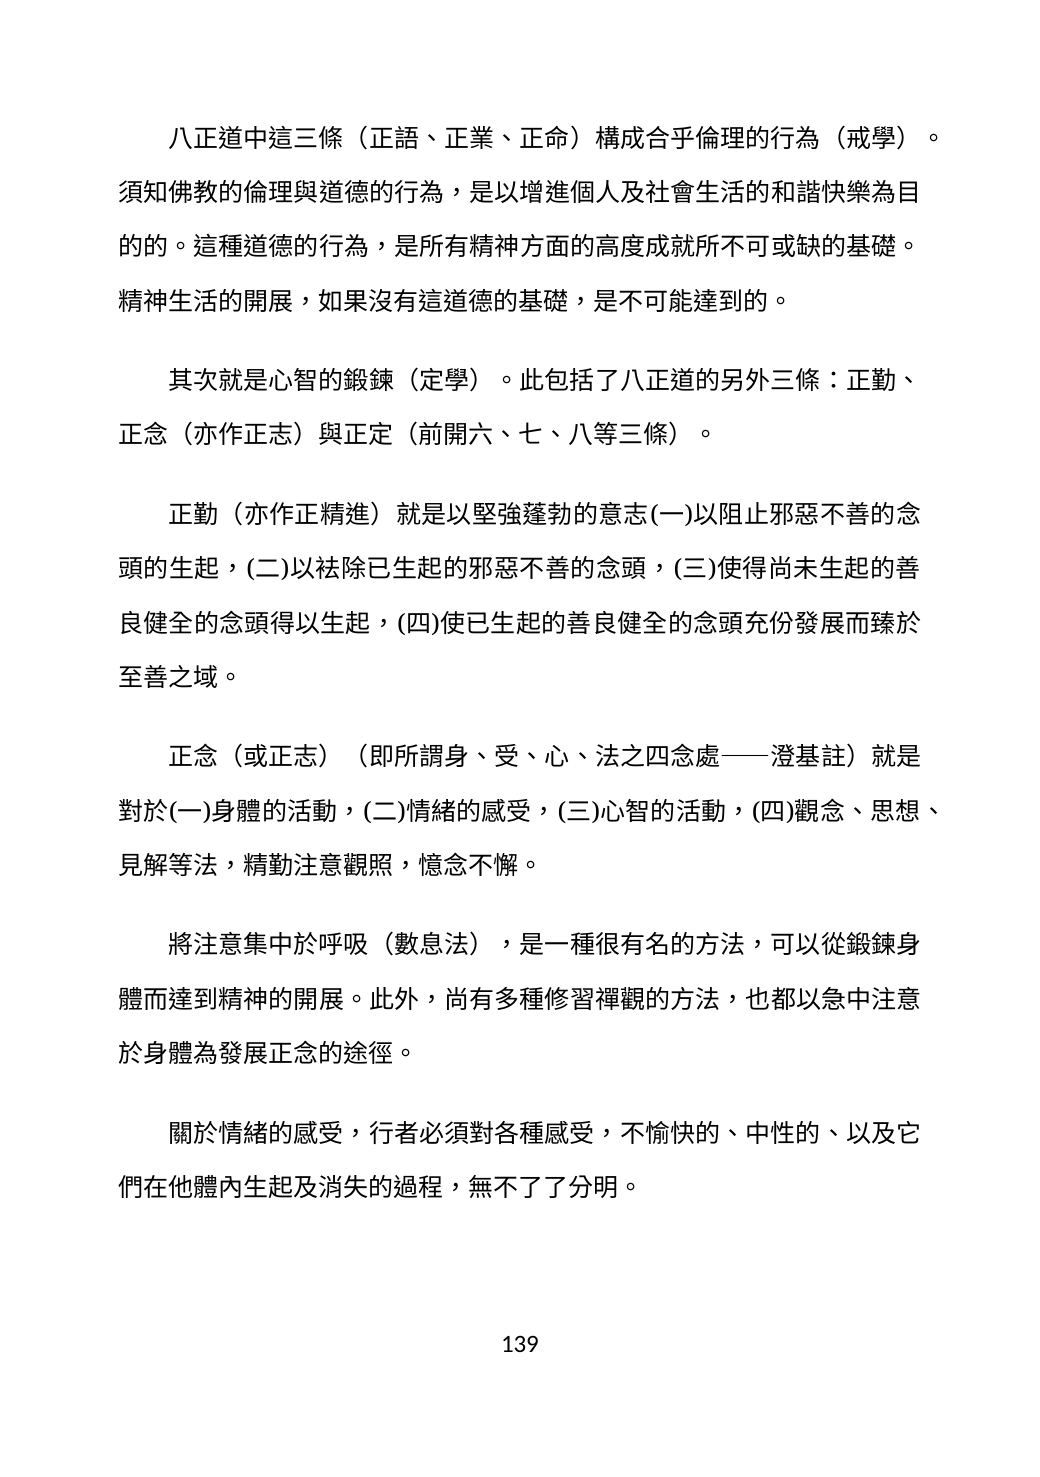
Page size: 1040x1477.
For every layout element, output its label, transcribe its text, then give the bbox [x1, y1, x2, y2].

text 八正道中這三條（正語、正業、正命）構成合乎倫理的行為（戒學）。須知佛教的倫理與道德的行為，是以增進個人及社會生活的和諧快樂為目的的。這種道德的行為，是所有精神方面的高度成就所不可或缺的基礎。精神生活的開展，如果沒有這道德的基礎，是不可能達到的。 [118, 118, 921, 317]
text 關於情緒的感受，行者必須對各種感受，不愉快的、中性的、以及它們在他體內生起及消失的過程，無不了了分明。 [118, 1113, 921, 1204]
text 將注意集中於呼吸（數息法），是一種很有名的方法，可以從鍛鍊身體而達到精神的開展。此外，尚有多種修習禪觀的方法，也都以急中注意於身體為發展正念的途徑。 [118, 925, 921, 1070]
text 正念（或正志）（即所謂身、受、心、法之四念處——澄基註）就是對於(一)身體的活動，(二)情緒的感受，(三)心智的活動，(四)觀念、思想、見解等法，精勤注意觀照，憶念不懈。 [118, 737, 921, 882]
text 正勤（亦作正精進）就是以堅強蓬勃的意志(一)以阻止邪惡不善的念頭的生起，(二)以袪除已生起的邪惡不善的念頭，(三)使得尚未生起的善良健全的念頭得以生起，(四)使已生起的善良健全的念頭充份發展而臻於至善之域。 [118, 494, 921, 694]
text 其次就是心智的鍛鍊（定學）。此包括了八正道的另外三條：正勤、正念（亦作正志）與正定（前開六、七、八等三條）。 [118, 361, 921, 451]
